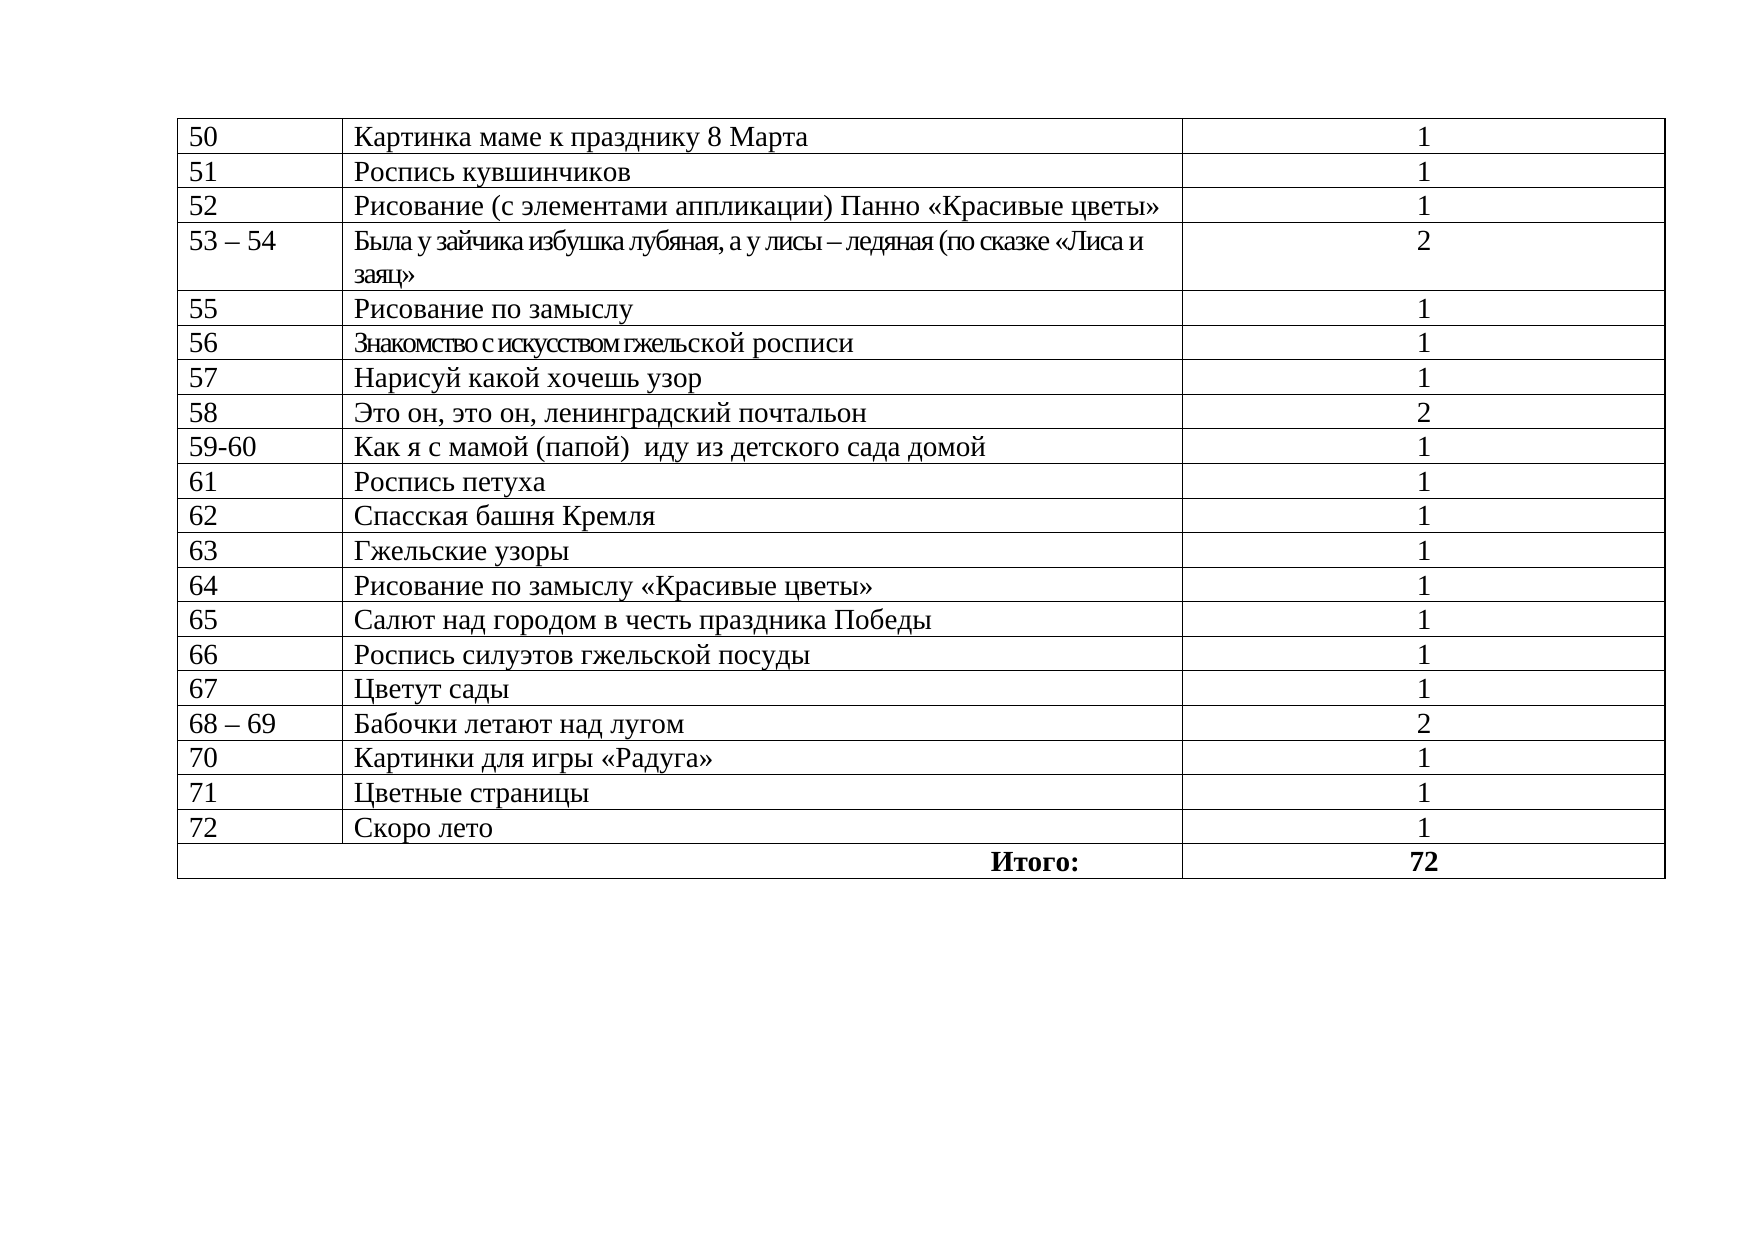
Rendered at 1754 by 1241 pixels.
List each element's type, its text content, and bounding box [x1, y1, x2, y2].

table_cell 65 [178, 602, 342, 636]
table_cell Картинка маме к празднику 8 Марта [343, 119, 1182, 153]
table_cell 1 [1183, 568, 1664, 601]
table_cell 72 [1183, 844, 1664, 878]
table_cell Салют над городом в честь праздника Победы [343, 602, 1182, 636]
table_cell Была у зайчика избушка лубяная, а у лисы – ледяная (по сказке «Лиса и заяц» [343, 223, 1182, 290]
table_cell 53 – 54 [178, 223, 342, 290]
table_cell Роспись силуэтов гжельской посуды [343, 637, 1182, 670]
table_cell Бабочки летают над лугом [343, 706, 1182, 739]
table_cell 61 [178, 464, 342, 497]
table_cell 64 [178, 568, 342, 601]
table_header [177, 946, 200, 979]
table_header [200, 946, 1665, 979]
table_cell Спасская башня Кремля [343, 499, 1182, 532]
table_cell 1 [1183, 671, 1664, 705]
table_cell [1665, 980, 1688, 1041]
table_cell 2 [1183, 223, 1664, 290]
table_cell 1 [1183, 810, 1664, 843]
table_cell 1 [1183, 533, 1664, 567]
table_cell Роспись петуха [343, 464, 1182, 497]
table_cell 1 [1183, 188, 1664, 222]
table_cell 57 [178, 360, 342, 394]
table_cell Роспись кувшинчиков [343, 154, 1182, 187]
table_cell 56 [178, 326, 342, 359]
table_cell 1 [1183, 326, 1664, 359]
table_cell Рисование по замыслу [343, 291, 1182, 324]
table_cell Как я с мамой (папой) иду из детского сада домой [343, 429, 1182, 463]
table_cell 50 [178, 119, 342, 153]
table_cell 58 [178, 395, 342, 428]
table_cell 1 [1183, 741, 1664, 774]
table_cell 66 [178, 637, 342, 670]
table_cell 2 [1183, 706, 1664, 739]
table_cell 55 [178, 291, 342, 324]
table_cell [177, 1041, 200, 1103]
table_cell 1 [1183, 602, 1664, 636]
table_cell 1 [1183, 464, 1664, 497]
table_cell Скоро лето [343, 810, 1182, 843]
table_cell 1 [1183, 119, 1664, 153]
table_cell Картинки для игры «Радуга» [343, 741, 1182, 774]
table_cell 63 [178, 533, 342, 567]
table_cell Рисование (с элементами аппликации) Панно «Красивые цветы» [343, 188, 1182, 222]
table_cell 59-60 [178, 429, 342, 463]
table_cell Итого: [178, 844, 1182, 878]
table_cell 70 [178, 741, 342, 774]
table_cell Цветные страницы [343, 775, 1182, 809]
table_cell 67 [178, 671, 342, 705]
table_cell 72 [178, 810, 342, 843]
table_cell 68 – 69 [178, 706, 342, 739]
table_cell 71 [178, 775, 342, 809]
table_cell Знакомство с искусством гжельской росписи [343, 326, 1182, 359]
table_cell 1 [1183, 499, 1664, 532]
table_cell [200, 1041, 1665, 1103]
table_cell Это он, это он, ленинградский почтальон [343, 395, 1182, 428]
table_cell [200, 980, 1665, 1041]
table_cell 1 [1183, 429, 1664, 463]
table_cell 62 [178, 499, 342, 532]
table_cell Цветут сады [343, 671, 1182, 705]
table_cell 1 [1183, 637, 1664, 670]
table_cell 2 [1183, 395, 1664, 428]
table_cell [177, 980, 200, 1041]
table_cell 1 [1183, 291, 1664, 324]
table_cell [1665, 1041, 1688, 1103]
table_cell 51 [178, 154, 342, 187]
table_cell 1 [1183, 360, 1664, 394]
table_cell Нарисуй какой хочешь узор [343, 360, 1182, 394]
table_cell 1 [1183, 154, 1664, 187]
table_cell Рисование по замыслу «Красивые цветы» [343, 568, 1182, 601]
table_cell Гжельские узоры [343, 533, 1182, 567]
table_cell 1 [1183, 775, 1664, 809]
table_header [1665, 946, 1688, 979]
table_cell 52 [178, 188, 342, 222]
